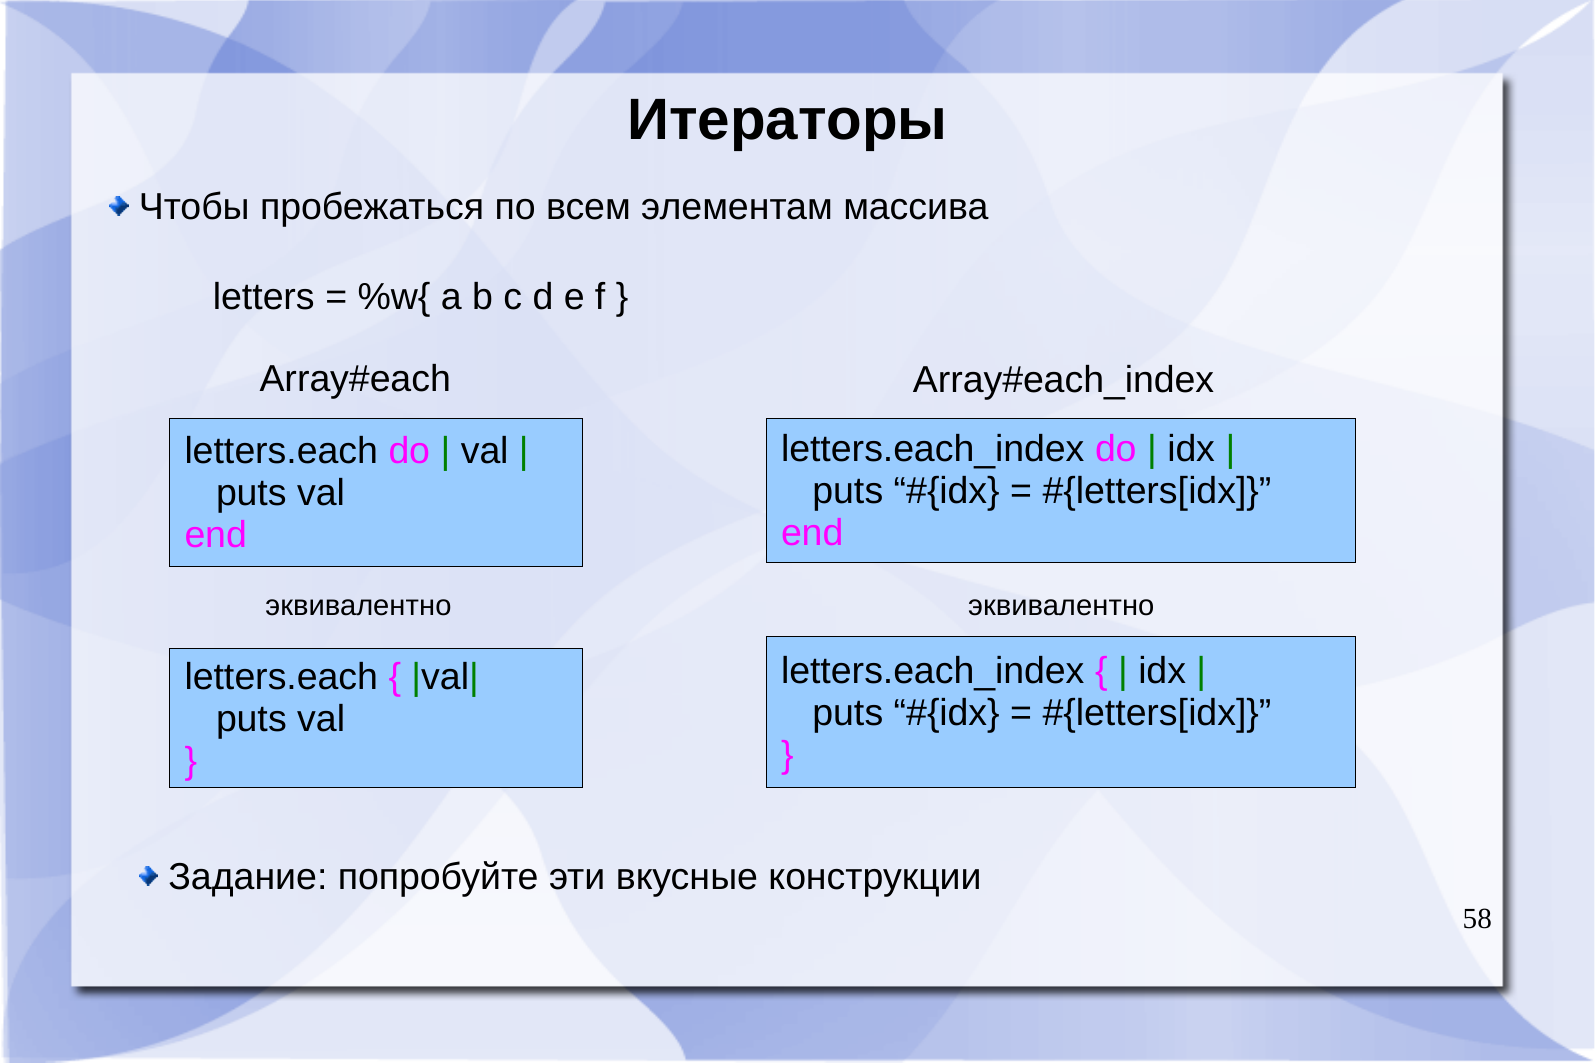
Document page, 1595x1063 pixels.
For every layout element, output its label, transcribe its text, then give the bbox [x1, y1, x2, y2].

text_box letters.each do | val | puts val end [169, 418, 583, 567]
text_box эквивалентно [953, 581, 1170, 629]
text_box Задание: попробуйте эти вкусные конструкции [124, 848, 998, 905]
text_box letters.each_index { | idx | puts “#{idx} = #{letters[idx]}” } [766, 636, 1356, 788]
text_box letters.each { |val| puts val } [169, 648, 583, 788]
picture [0, 0, 1595, 1063]
text_box letters = %w{ a b c d e f } [198, 267, 644, 325]
title Итераторы [75, 75, 1501, 164]
text_box Array#each_index [898, 351, 1230, 409]
text_box letters.each_index do | idx | puts “#{idx} = #{letters[idx]}” end [766, 418, 1356, 563]
text_box Чтобы пробежаться по всем элементам массива [94, 177, 1469, 235]
text_box Array#each [244, 349, 466, 407]
text_box эквивалентно [250, 581, 467, 629]
